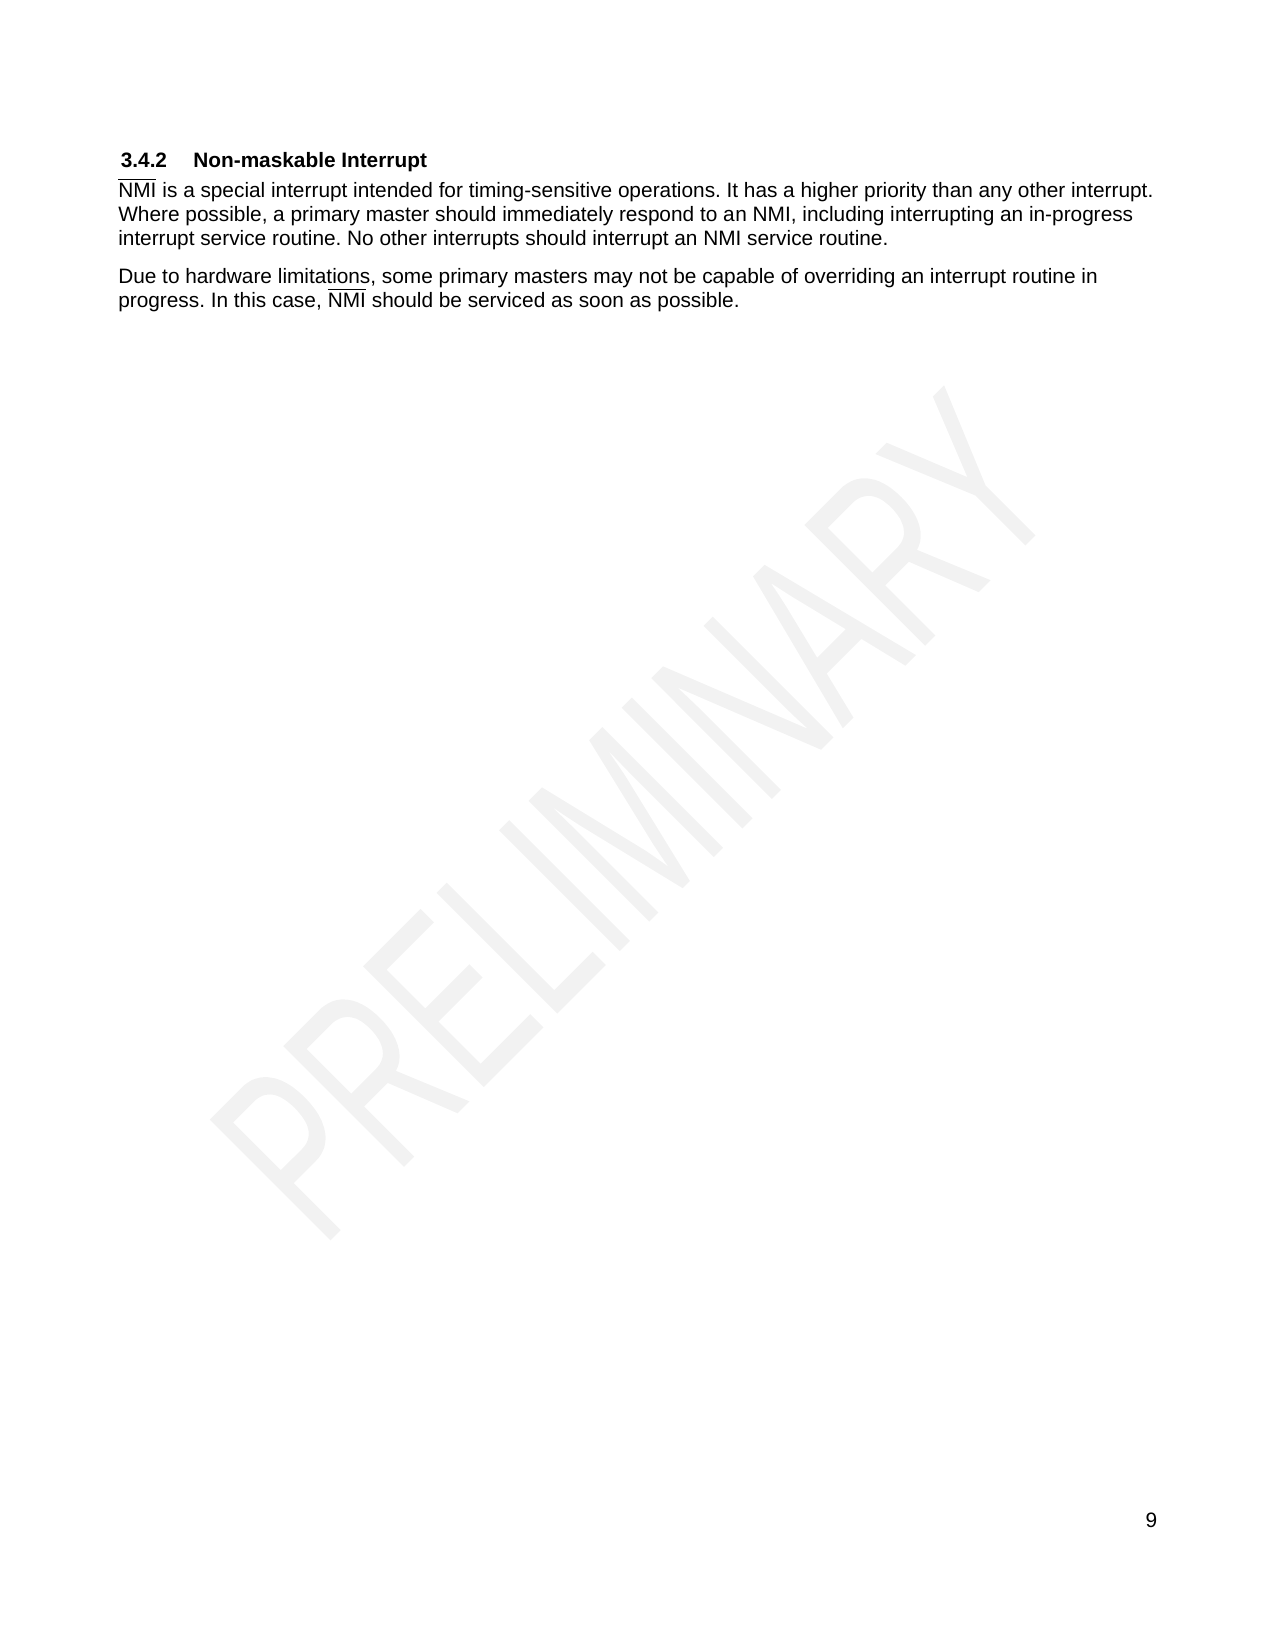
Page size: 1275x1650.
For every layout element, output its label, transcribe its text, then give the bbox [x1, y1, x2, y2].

text Due to hardware limitations, some primary masters may not be capable of overriding an interrupt routine in progress. In this case, NMI should be serviced as soon as possible. [118, 264, 1157, 312]
text NMI is a special interrupt intended for timing-sensitive operations. It has a higher priority than any other interrupt. Where possible, a primary master should immediately respond to an NMI, including interrupting an in-progress interrupt service routine. No other interrupts should interrupt an NMI service routine. [118, 177, 1157, 249]
subtitle Non-maskable Interrupt [121, 148, 1157, 172]
